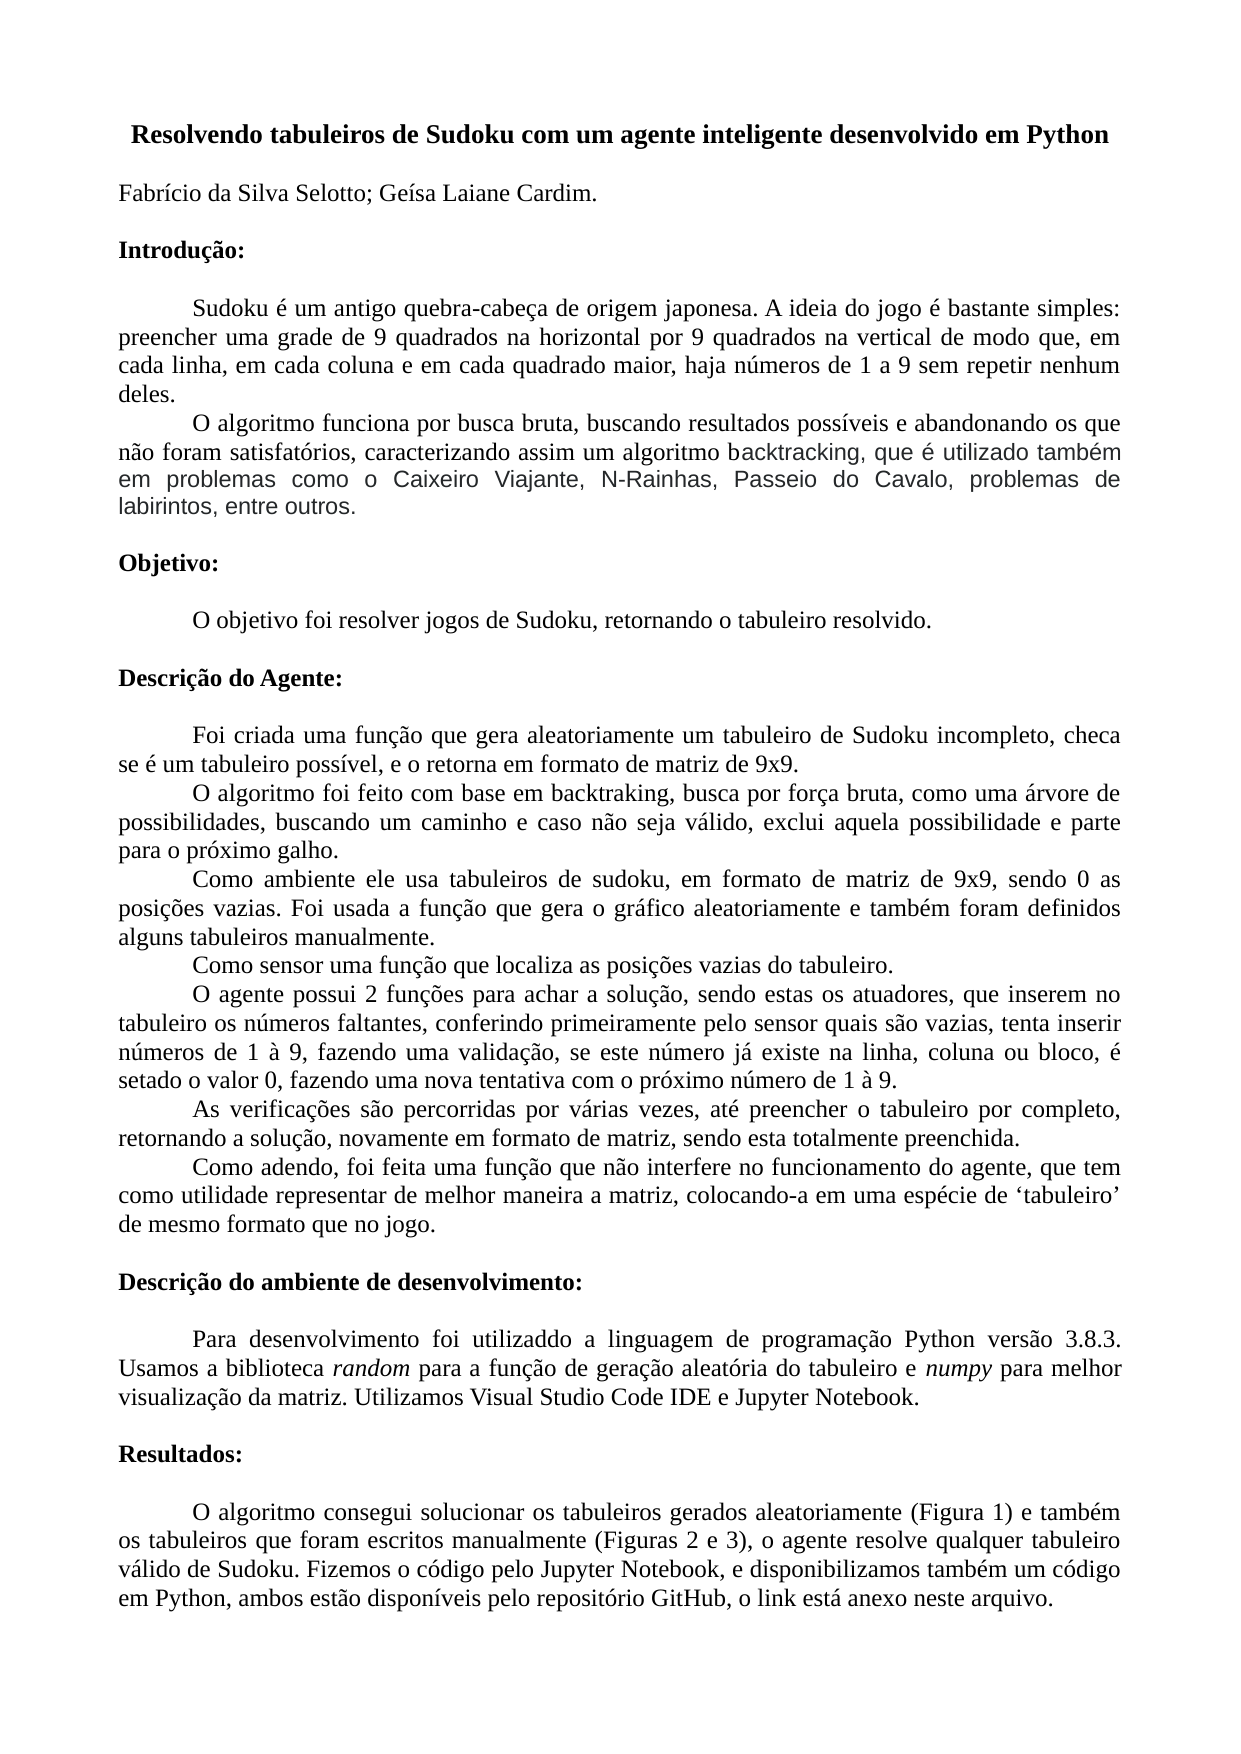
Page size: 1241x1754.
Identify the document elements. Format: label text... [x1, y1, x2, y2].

text Descrição do Agente: [118, 663, 1122, 692]
text Foi criada uma função que gera aleatoriamente um tabuleiro de Sudoku incompleto, checa se é um tabuleiro possível, e o retorna em formato de matriz de 9x9. [118, 721, 1122, 778]
text Para desenvolvimento foi utilizaddo a linguagem de programação Python versão 3.8.3. Usamos a biblioteca random para a função de geração aleatória do tabuleiro e numpy para melhor visualização da matriz. Utilizamos Visual Studio Code IDE e Jupyter Notebook. [118, 1324, 1122, 1411]
text O algoritmo foi feito com base em backtraking, busca por força bruta, como uma árvore de possibilidades, buscando um caminho e caso não seja válido, exclui aquela possibilidade e parte para o próximo galho. [118, 778, 1122, 864]
text O objetivo foi resolver jogos de Sudoku, retornando o tabuleiro resolvido. [118, 606, 1122, 634]
text O algoritmo consegui solucionar os tabuleiros gerados aleatoriamente (Figura 1) e também os tabuleiros que foram escritos manualmente (Figuras 2 e 3), o agente resolve qualquer tabuleiro válido de Sudoku. Fizemos o código pelo Jupyter Notebook, e disponibilizamos também um código em Python, ambos estão disponíveis pelo repositório GitHub, o link está anexo neste arquivo. [118, 1497, 1122, 1612]
text Fabrício da Silva Selotto; Geísa Laiane Cardim. [118, 178, 1122, 207]
text As verificações são percorridas por várias vezes, até preencher o tabuleiro por completo, retornando a solução, novamente em formato de matriz, sendo esta totalmente preenchida. [118, 1094, 1122, 1152]
text Como sensor uma função que localiza as posições vazias do tabuleiro. [118, 951, 1122, 979]
text Resultados: [118, 1439, 1122, 1468]
text Descrição do ambiente de desenvolvimento: [118, 1267, 1122, 1296]
text Resolvendo tabuleiros de Sudoku com um agente inteligente desenvolvido em Python [118, 118, 1122, 149]
text Objetivo: [118, 548, 1122, 577]
text O agente possui 2 funções para achar a solução, sendo estas os atuadores, que inserem no tabuleiro os números faltantes, conferindo primeiramente pelo sensor quais são vazias, tenta inserir números de 1 à 9, fazendo uma validação, se este número já existe na linha, coluna ou bloco, é setado o valor 0, fazendo uma nova tentativa com o próximo número de 1 à 9. [118, 979, 1122, 1094]
text Como adendo, foi feita uma função que não interfere no funcionamento do agente, que tem como utilidade representar de melhor maneira a matriz, colocando-a em uma espécie de ‘tabuleiro’ de mesmo formato que no jogo. [118, 1152, 1122, 1238]
text O algoritmo funciona por busca bruta, buscando resultados possíveis e abandonando os que não foram satisfatórios, caracterizando assim um algoritmo backtracking, que é utilizado também em problemas como o Caixeiro Viajante, N-Rainhas, Passeio do Cavalo, problemas de labirintos, entre outros. [118, 408, 1122, 519]
text Introdução: [118, 236, 1122, 264]
text Como ambiente ele usa tabuleiros de sudoku, em formato de matriz de 9x9, sendo 0 as posições vazias. Foi usada a função que gera o gráfico aleatoriamente e também foram definidos alguns tabuleiros manualmente. [118, 864, 1122, 951]
text Sudoku é um antigo quebra-cabeça de origem japonesa. A ideia do jogo é bastante simples: preencher uma grade de 9 quadrados na horizontal por 9 quadrados na vertical de modo que, em cada linha, em cada coluna e em cada quadrado maior, haja números de 1 a 9 sem repetir nenhum deles. [118, 293, 1122, 408]
